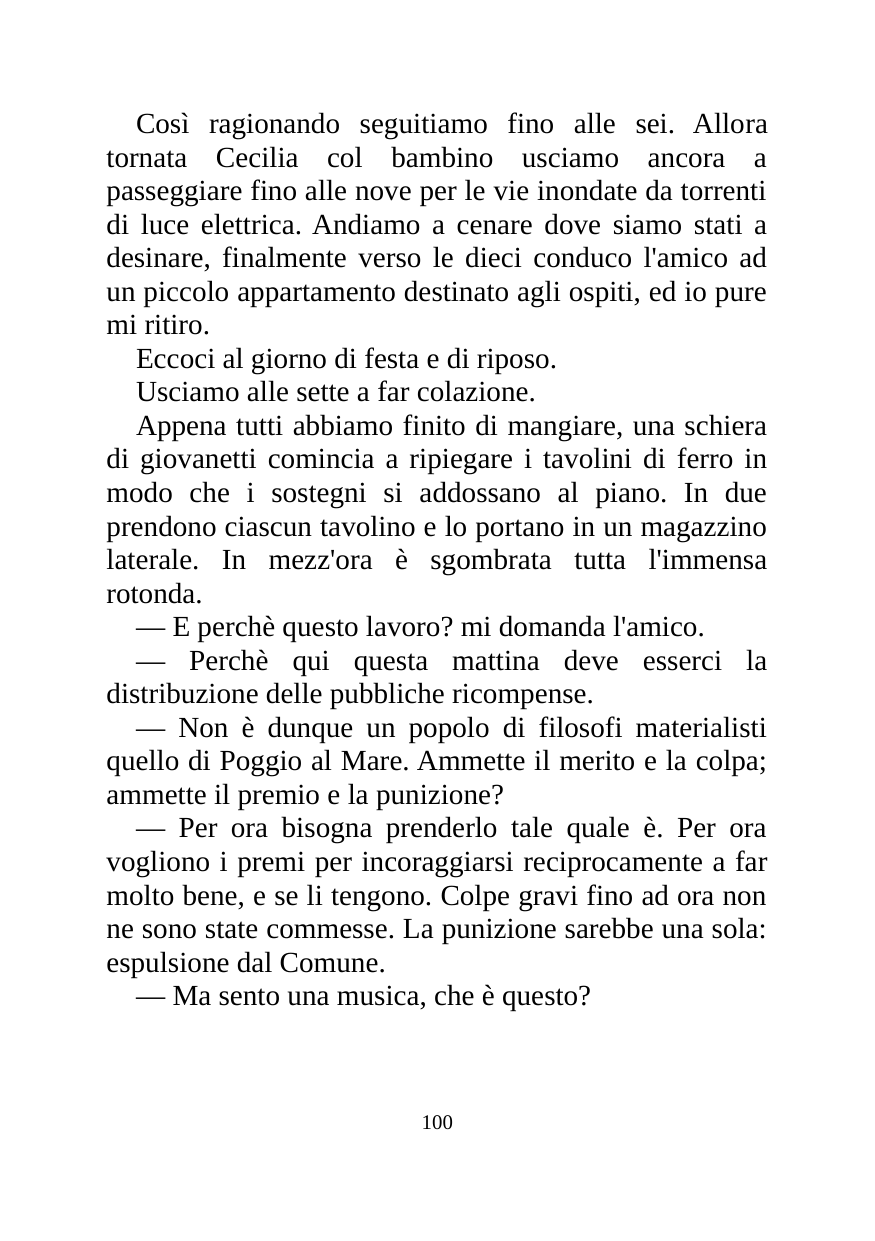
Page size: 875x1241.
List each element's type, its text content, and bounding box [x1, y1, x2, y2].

text — E perchè questo lavoro? mi domanda l'amico. [106, 609, 768, 643]
text Così ragionando seguitiamo fino alle sei. Allora tornata Cecilia col bambino usciamo ancora a passeggiare fino alle nove per le vie inondate da torrenti di luce elettrica. Andiamo a cenare dove siamo stati a desinare, finalmente verso le dieci conduco l'amico ad un piccolo appartamento destinato agli ospiti, ed io pure mi ritiro. [106, 106, 768, 341]
text — Non è dunque un popolo di filosofi materialisti quello di Poggio al Mare. Ammette il merito e la colpa; ammette il premio e la punizione? [106, 710, 768, 811]
text — Ma sento una musica, che è questo? [106, 978, 768, 1012]
text Usciamo alle sette a far colazione. [106, 374, 768, 408]
text — Perchè qui questa mattina deve esserci la distribuzione delle pubbliche ricompense. [106, 643, 768, 710]
text Eccoci al giorno di festa e di riposo. [106, 341, 768, 374]
text — Per ora bisogna prenderlo tale quale è. Per ora vogliono i premi per incoraggiarsi reciprocamente a far molto bene, e se li tengono. Colpe gravi fino ad ora non ne sono state commesse. La punizione sarebbe una sola: espulsione dal Comune. [106, 811, 768, 978]
text Appena tutti abbiamo finito di mangiare, una schiera di giovanetti comincia a ripiegare i tavolini di ferro in modo che i sostegni si addossano al piano. In due prendono ciascun tavolino e lo portano in un magazzino laterale. In mezz'ora è sgombrata tutta l'immensa rotonda. [106, 408, 768, 609]
